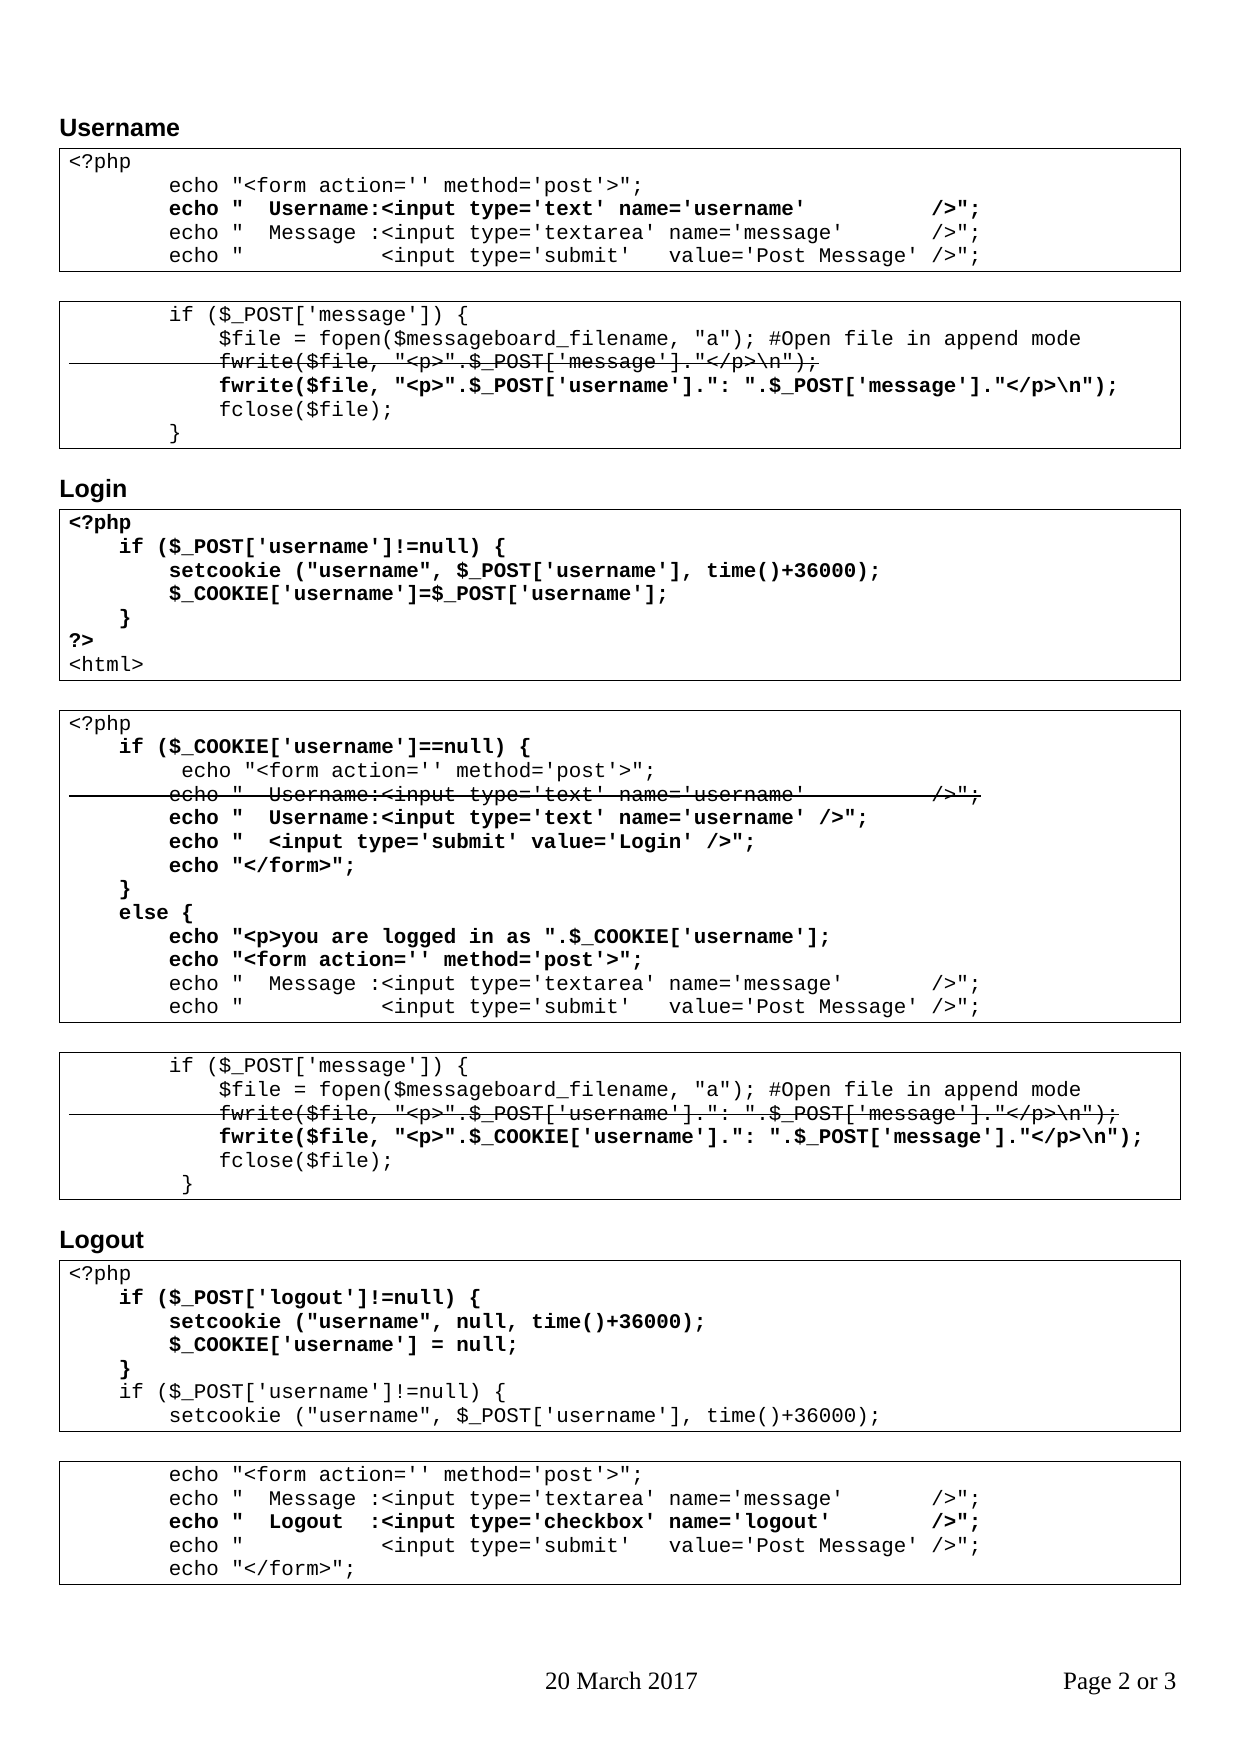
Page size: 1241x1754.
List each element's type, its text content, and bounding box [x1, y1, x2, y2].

text echo " Username:<input type='text' name='username' />"; [60, 804, 1180, 828]
text <?php [60, 510, 1180, 533]
text if ($_POST['message']) { [60, 1053, 1180, 1076]
subtitle Username [59, 113, 1181, 142]
text fwrite($file, "<p>".$_POST['message']."</p>\n"); [60, 348, 1180, 372]
text setcookie ("username", null, time()+36000); [60, 1307, 1180, 1331]
text echo "</form>"; [60, 1555, 1180, 1584]
text echo "</form>"; [60, 852, 1180, 875]
text echo " <input type='submit' value='Post Message' />"; [60, 1532, 1180, 1555]
text setcookie ("username", $_POST['username'], time()+36000); [60, 556, 1180, 580]
text } [60, 419, 1180, 448]
text echo "<form action='' method='post'>"; [60, 1462, 1180, 1484]
text else { [60, 899, 1180, 922]
text if ($_POST['username']!=null) { [60, 1378, 1180, 1402]
text } [60, 875, 1180, 899]
text fwrite($file, "<p>".$_POST['username'].": ".$_POST['message']."</p>\n"); [60, 372, 1180, 396]
text echo "<form action='' method='post'>"; [60, 946, 1180, 970]
text echo "<form action='' method='post'>"; [60, 757, 1180, 781]
text <?php [60, 1261, 1180, 1284]
text <?php [60, 711, 1180, 733]
text ?> [60, 627, 1180, 651]
text echo " <input type='submit' value='Login' />"; [60, 828, 1180, 852]
text echo " <input type='submit' value='Post Message' />"; [60, 242, 1180, 271]
text if ($_POST['username']!=null) { [60, 533, 1180, 556]
text echo "<p>you are logged in as ".$_COOKIE['username']; [60, 922, 1180, 946]
text echo " Message :<input type='textarea' name='message' />"; [60, 970, 1180, 993]
text if ($_COOKIE['username']==null) { [60, 733, 1180, 757]
text fclose($file); [60, 396, 1180, 419]
text } [60, 1170, 1180, 1199]
text $file = fopen($messageboard_filename, "a"); #Open file in append mode [60, 325, 1180, 348]
text $_COOKIE['username']=$_POST['username']; [60, 580, 1180, 604]
text } [60, 604, 1180, 627]
subtitle Logout [59, 1225, 1181, 1254]
text echo "<form action='' method='post'>"; [60, 171, 1180, 195]
text echo " <input type='submit' value='Post Message' />"; [60, 993, 1180, 1022]
text setcookie ("username", $_POST['username'], time()+36000); [60, 1402, 1180, 1431]
text $_COOKIE['username'] = null; [60, 1331, 1180, 1355]
text echo " Message :<input type='textarea' name='message' />"; [60, 219, 1180, 242]
subtitle Login [59, 474, 1181, 503]
text echo " Message :<input type='textarea' name='message' />"; [60, 1484, 1180, 1508]
text echo " Username:<input type='text' name='username' />"; [60, 195, 1180, 219]
text fclose($file); [60, 1147, 1180, 1170]
text echo " Logout :<input type='checkbox' name='logout' />"; [60, 1508, 1180, 1532]
text echo " Username:<input type='text' name='username' />"; [60, 781, 1180, 804]
text } [60, 1355, 1180, 1378]
text $file = fopen($messageboard_filename, "a"); #Open file in append mode [60, 1076, 1180, 1099]
text <html> [60, 651, 1180, 680]
text fwrite($file, "<p>".$_COOKIE['username'].": ".$_POST['message']."</p>\n"); [60, 1123, 1180, 1147]
text if ($_POST['message']) { [60, 302, 1180, 325]
text fwrite($file, "<p>".$_POST['username'].": ".$_POST['message']."</p>\n"); [60, 1099, 1180, 1123]
text if ($_POST['logout']!=null) { [60, 1284, 1180, 1307]
text <?php [60, 149, 1180, 171]
